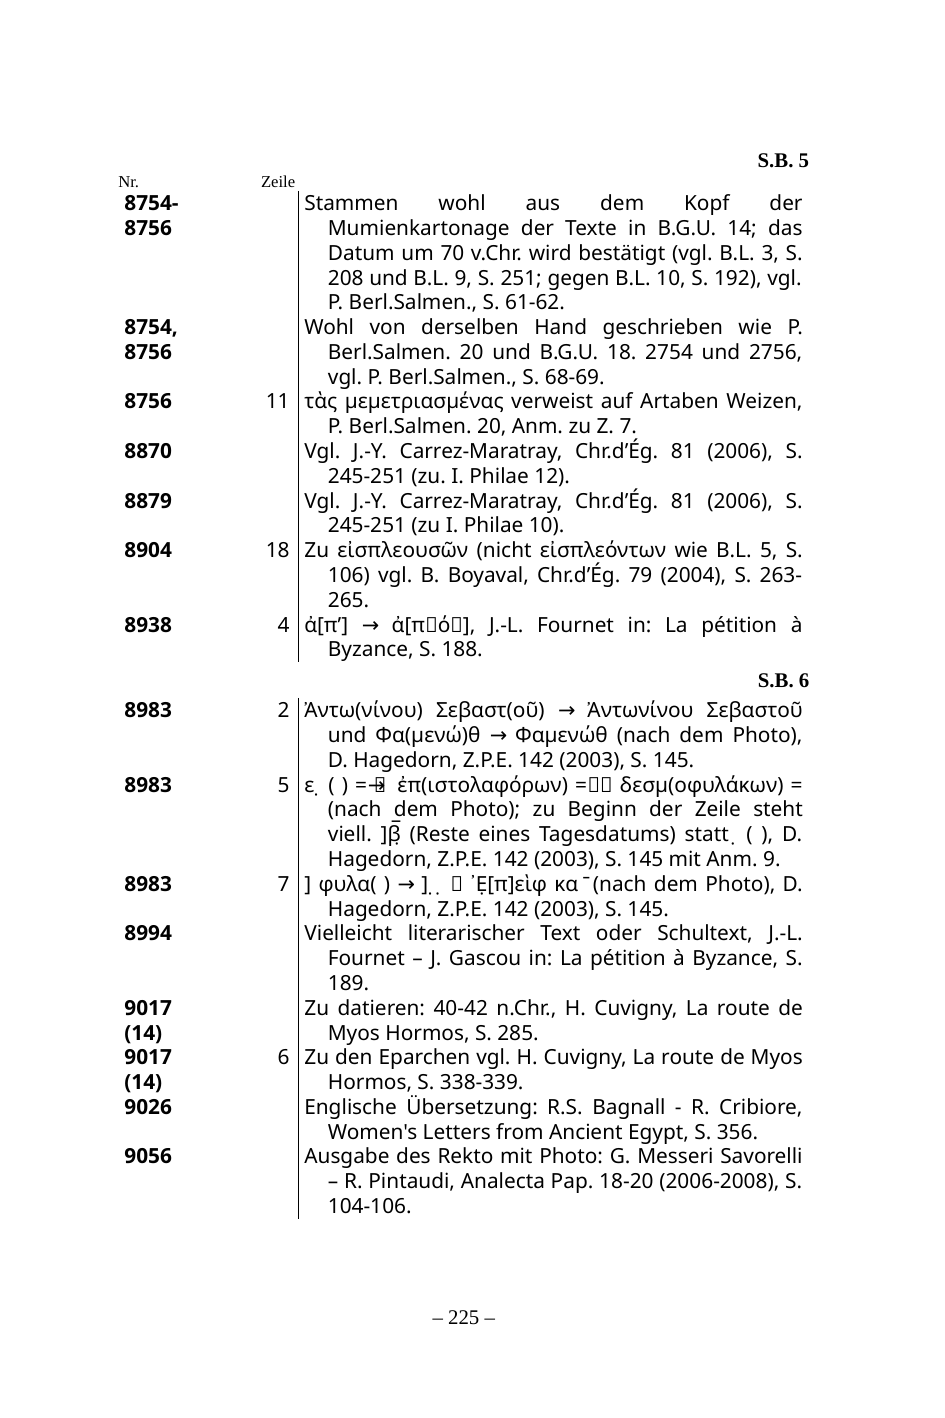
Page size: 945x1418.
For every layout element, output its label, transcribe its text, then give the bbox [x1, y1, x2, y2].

table_cell [207, 488, 298, 538]
table_cell Vielleicht literarischer Text oder Schultext, J.-L. Fournet – J. Gascou in: La pétition à Byzance, S. 189. [299, 921, 809, 995]
table_cell 8756 [118, 389, 207, 439]
table_cell [207, 921, 298, 995]
table_cell 9017 (14) [118, 995, 207, 1045]
table_cell Ausgabe des Rekto mit Photo: G. Messeri Savorelli – R. Pintaudi, Analecta Pap. 18-20 (2006-2008), S. 104-106. [299, 1144, 809, 1218]
table_cell 8904 [118, 538, 207, 612]
table_cell 5 [207, 772, 298, 871]
table_cell 8983 [118, 772, 207, 871]
subtitle S.B. 6 [118, 668, 809, 692]
table_cell Wohl von derselben Hand geschrieben wie P. Berl.Salmen. 20 und B.G.U. 18. 2754 und 2756, vgl. P. Berl.Salmen., S. 68-69. [299, 315, 809, 389]
table_cell 8994 [118, 921, 207, 995]
table_cell Zu datieren: 40-42 n.Chr., H. Cuvigny, La route de Myos Hormos, S. 285. [299, 995, 809, 1045]
table_cell [207, 191, 298, 315]
table_cell 8754-8756 [118, 191, 207, 315]
table_cell Zu εἰσπλεουσῶν (nicht εἰσπλεόντων wie B.L. 5, S. 106) vgl. B. Boyaval, Chr.d’Ég. 79 (2004), S. 263-265. [299, 538, 809, 612]
table_cell [207, 1095, 298, 1144]
table_cell Vgl. J.-Y. Carrez-Maratray, Chr.d’Ég. 81 (2006), S. 245-251 (zu. I. Philae 12). [299, 439, 809, 488]
table_cell 7 [207, 871, 298, 921]
table_cell 18 [207, 538, 298, 612]
table_cell 9056 [118, 1144, 207, 1218]
table_cell 8938 [118, 612, 207, 662]
table_header 8983 [118, 698, 207, 772]
table_cell τὰς μεμετριασμένας verweist auf Artaben Weizen, P. Berl.Salmen. 20, Anm. zu Z. 7. [299, 389, 809, 439]
table_cell 8879 [118, 488, 207, 538]
table_cell ε ̣ ( ) = → ἐπ(ιστολαφόρων) = δεσμ(οφυλάκων) = (nach dem Photo); zu Beginn der Zeile steht viell. ]β̣̅ (Reste eines Tagesdatums) statt ̣ ( ), D. Hagedorn, Z.P.E. 142 (2003), S. 145 mit Anm. 9. [299, 772, 809, 871]
table_cell [207, 315, 298, 389]
table_header Ἀντω(νίνου) Σεβαστ(οῦ) → Ἀντωνίνου Σεβαστοῦ und Φα(μενώ)θ → Φαμενώθ (nach dem Photo), D. Hagedorn, Z.P.E. 142 (2003), S. 145. [299, 698, 809, 772]
table_cell ] φυλα( ) → ] ̣ ̣  ᾿Ε̣[π]εὶφ κα ̄ (nach dem Photo), D. Hagedorn, Z.P.E. 142 (2003), S. 145. [299, 871, 809, 921]
table_cell 9026 [118, 1095, 207, 1144]
table_cell 11 [207, 389, 298, 439]
table_cell [207, 439, 298, 488]
table_cell 8983 [118, 871, 207, 921]
table_cell 8754, 8756 [118, 315, 207, 389]
table_cell Zu den Eparchen vgl. H. Cuvigny, La route de Myos Hormos, S. 338-339. [299, 1045, 809, 1094]
table_cell Englische Übersetzung: R.S. Bagnall - R. Cribiore, Women's Letters from Ancient Egypt, S. 356. [299, 1095, 809, 1144]
table_cell 4 [207, 612, 298, 662]
table_cell 8870 [118, 439, 207, 488]
table_cell 6 [207, 1045, 298, 1094]
table_cell Vgl. J.-Y. Carrez-Maratray, Chr.d’Ég. 81 (2006), S. 245-251 (zu I. Philae 10). [299, 488, 809, 538]
table_cell 9017 (14) [118, 1045, 207, 1094]
table_cell [207, 1144, 298, 1218]
table_cell ἀ[πʼ] → ἀ[πό], J.-L. Fournet in: La pétition à Byzance, S. 188. [299, 612, 809, 662]
table_cell Stammen wohl aus dem Kopf der Mumienkartonage der Texte in B.G.U. 14; das Datum um 70 v.Chr. wird bestätigt (vgl. B.L. 3, S. 208 und B.L. 9, S. 251; gegen B.L. 10, S. 192), vgl. P. Berl.Salmen., S. 61-62. [299, 191, 809, 315]
table_cell [207, 995, 298, 1045]
table_header 2 [207, 698, 298, 772]
